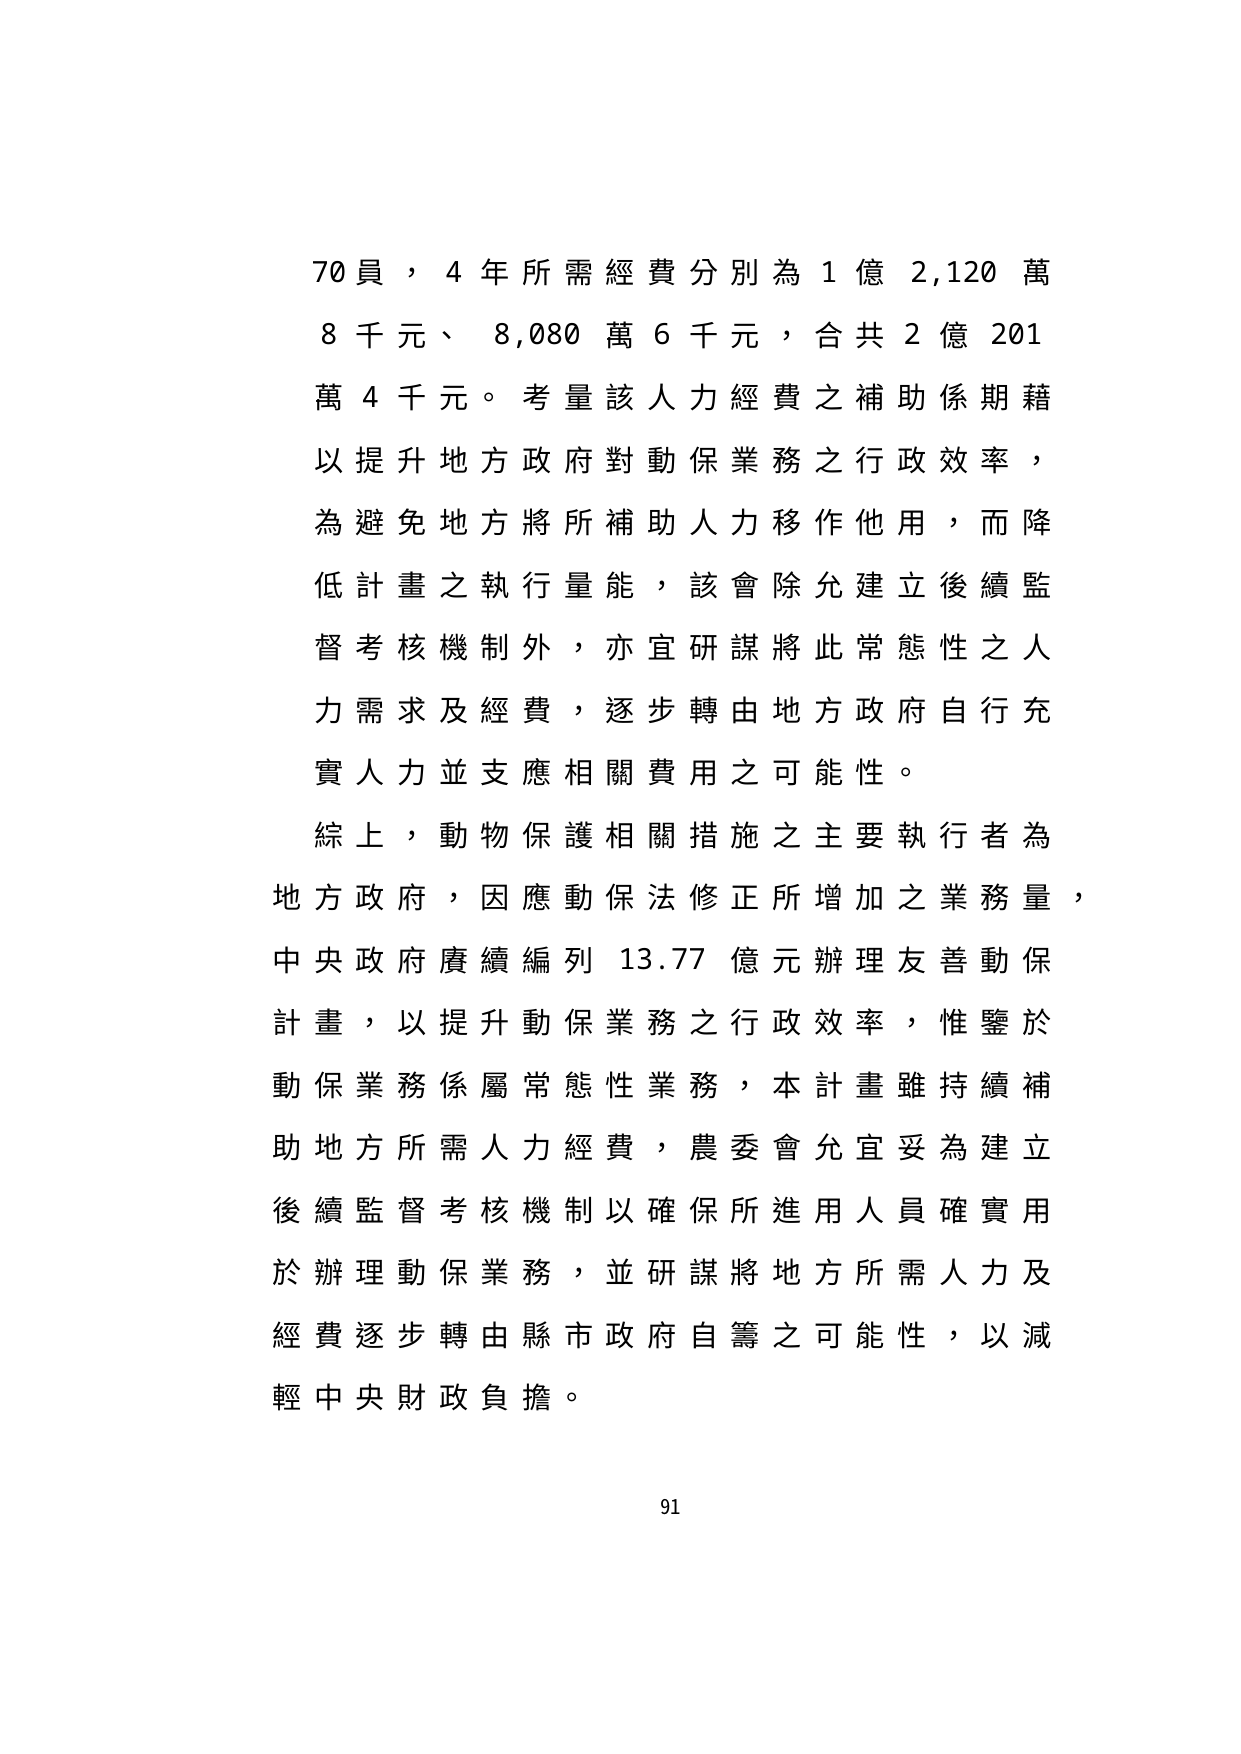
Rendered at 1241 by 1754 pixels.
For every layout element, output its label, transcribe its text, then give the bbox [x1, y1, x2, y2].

text 綜上，動物保護相關措施之主要執行者為地方政府，因應動保法修正所增加之業務量，中央政府賡續編列13.77億元辦理友善動保計畫，以提升動保業務之行政效率，惟鑒於動保業務係屬常態性業務，本計畫雖持續補助地方所需人力經費，農委會允宜妥為建立後續監督考核機制以確保所進用人員確實用於辦理動保業務，並研謀將地方所需人力及經費逐步轉由縣市政府自籌之可能性，以減輕中央財政負擔。 [242, 792, 1058, 1417]
text 70員，4年所需經費分別為1億2,120萬8千元、8,080萬6千元，合共2億201萬4千元。考量該人力經費之補助係期藉以提升地方政府對動保業務之行政效率，為避免地方將所補助人力移作他用，而降低計畫之執行量能，該會除允建立後續監督考核機制外，亦宜研謀將此常態性之人力需求及經費，逐步轉由地方政府自行充實人力並支應相關費用之可能性。 [271, 229, 1058, 792]
